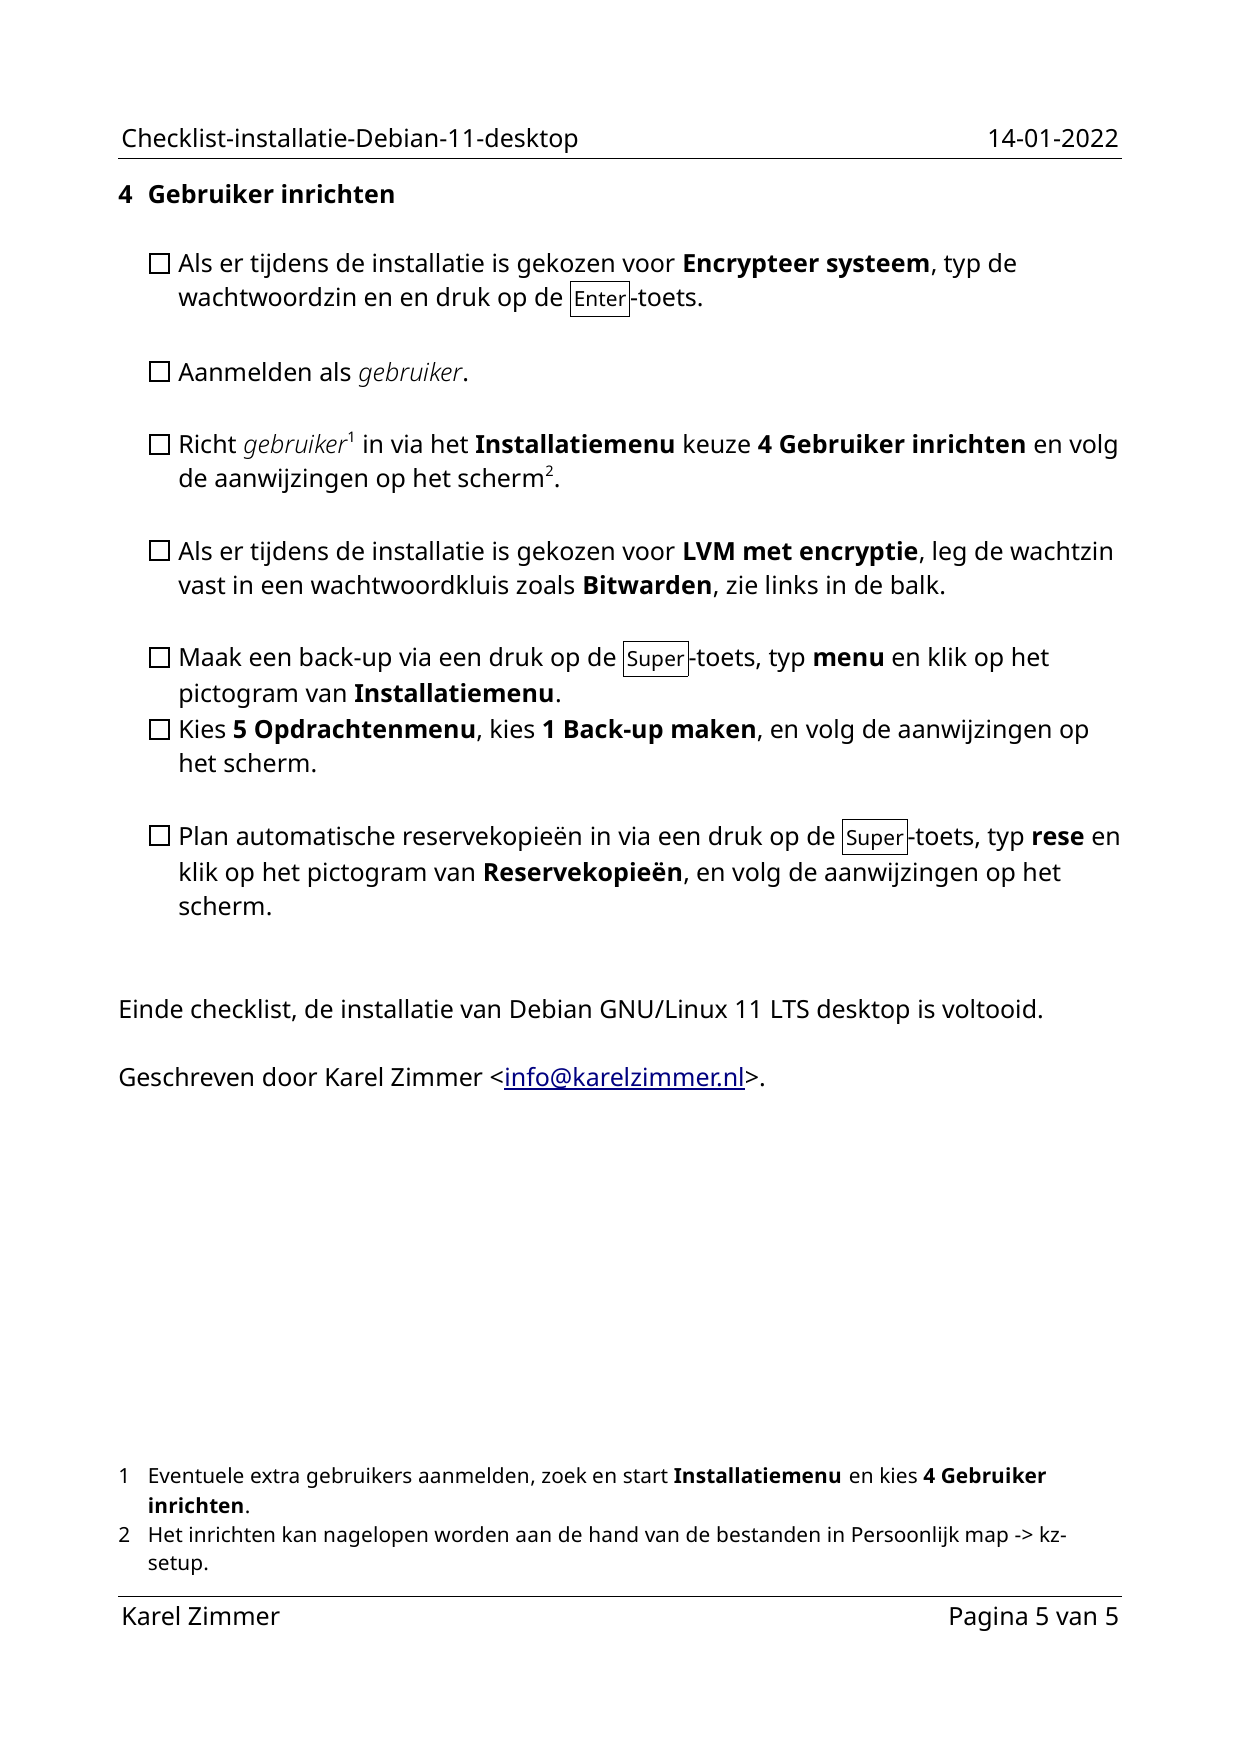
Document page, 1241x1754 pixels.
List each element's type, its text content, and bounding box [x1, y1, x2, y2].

table_cell [177, 496, 1122, 532]
table_cell [141, 390, 177, 426]
table_header [141, 245, 177, 317]
table_cell [141, 354, 177, 390]
table_cell Maak een back-up via een druk op de Super-toets, typ menu en klik op het pictogram van Installatiemenu. [177, 639, 1122, 711]
table_cell [141, 426, 177, 496]
table_cell [177, 317, 1122, 353]
table_cell [141, 818, 177, 924]
table_cell [141, 603, 177, 639]
text Einde checklist, de installatie van Debian GNU/Linux 11 LTS desktop is voltooid. [118, 992, 1122, 1026]
table_cell Plan automatische reservekopieën in via een druk op de Super-toets, typ rese en klik op het pictogram van Reservekopieën, en volg de aanwijzingen op het scherm. [177, 818, 1122, 924]
table_cell [141, 781, 177, 818]
table_cell [141, 533, 177, 603]
table_cell [177, 390, 1122, 426]
table_cell [141, 711, 177, 781]
list Gebruiker inrichten [118, 177, 1122, 211]
table_cell [141, 496, 177, 532]
table_cell [141, 639, 177, 711]
text Geschreven door Karel Zimmer <info@karelzimmer.nl>. [118, 1060, 1122, 1094]
table_cell Aanmelden als gebruiker. [177, 354, 1122, 390]
table_cell [177, 603, 1122, 639]
table_cell [177, 781, 1122, 818]
table_cell Als er tijdens de installatie is gekozen voor LVM met encryptie, leg de wachtzin vast in een wachtwoordkluis zoals Bitwarden, zie links in de balk. [177, 533, 1122, 603]
table_header Als er tijdens de installatie is gekozen voor Encrypteer systeem, typ de wachtwoordzin en en druk op de Enter-toets. [177, 245, 1122, 317]
table_cell Richt gebruiker in via het Installatiemenu keuze 4 Gebruiker inrichten en volg de aanwijzingen op het scherm. [177, 426, 1122, 496]
table_cell [141, 317, 177, 353]
table_cell Kies 5 Opdrachtenmenu, kies 1 Back-up maken, en volg de aanwijzingen op het scherm. [177, 711, 1122, 781]
